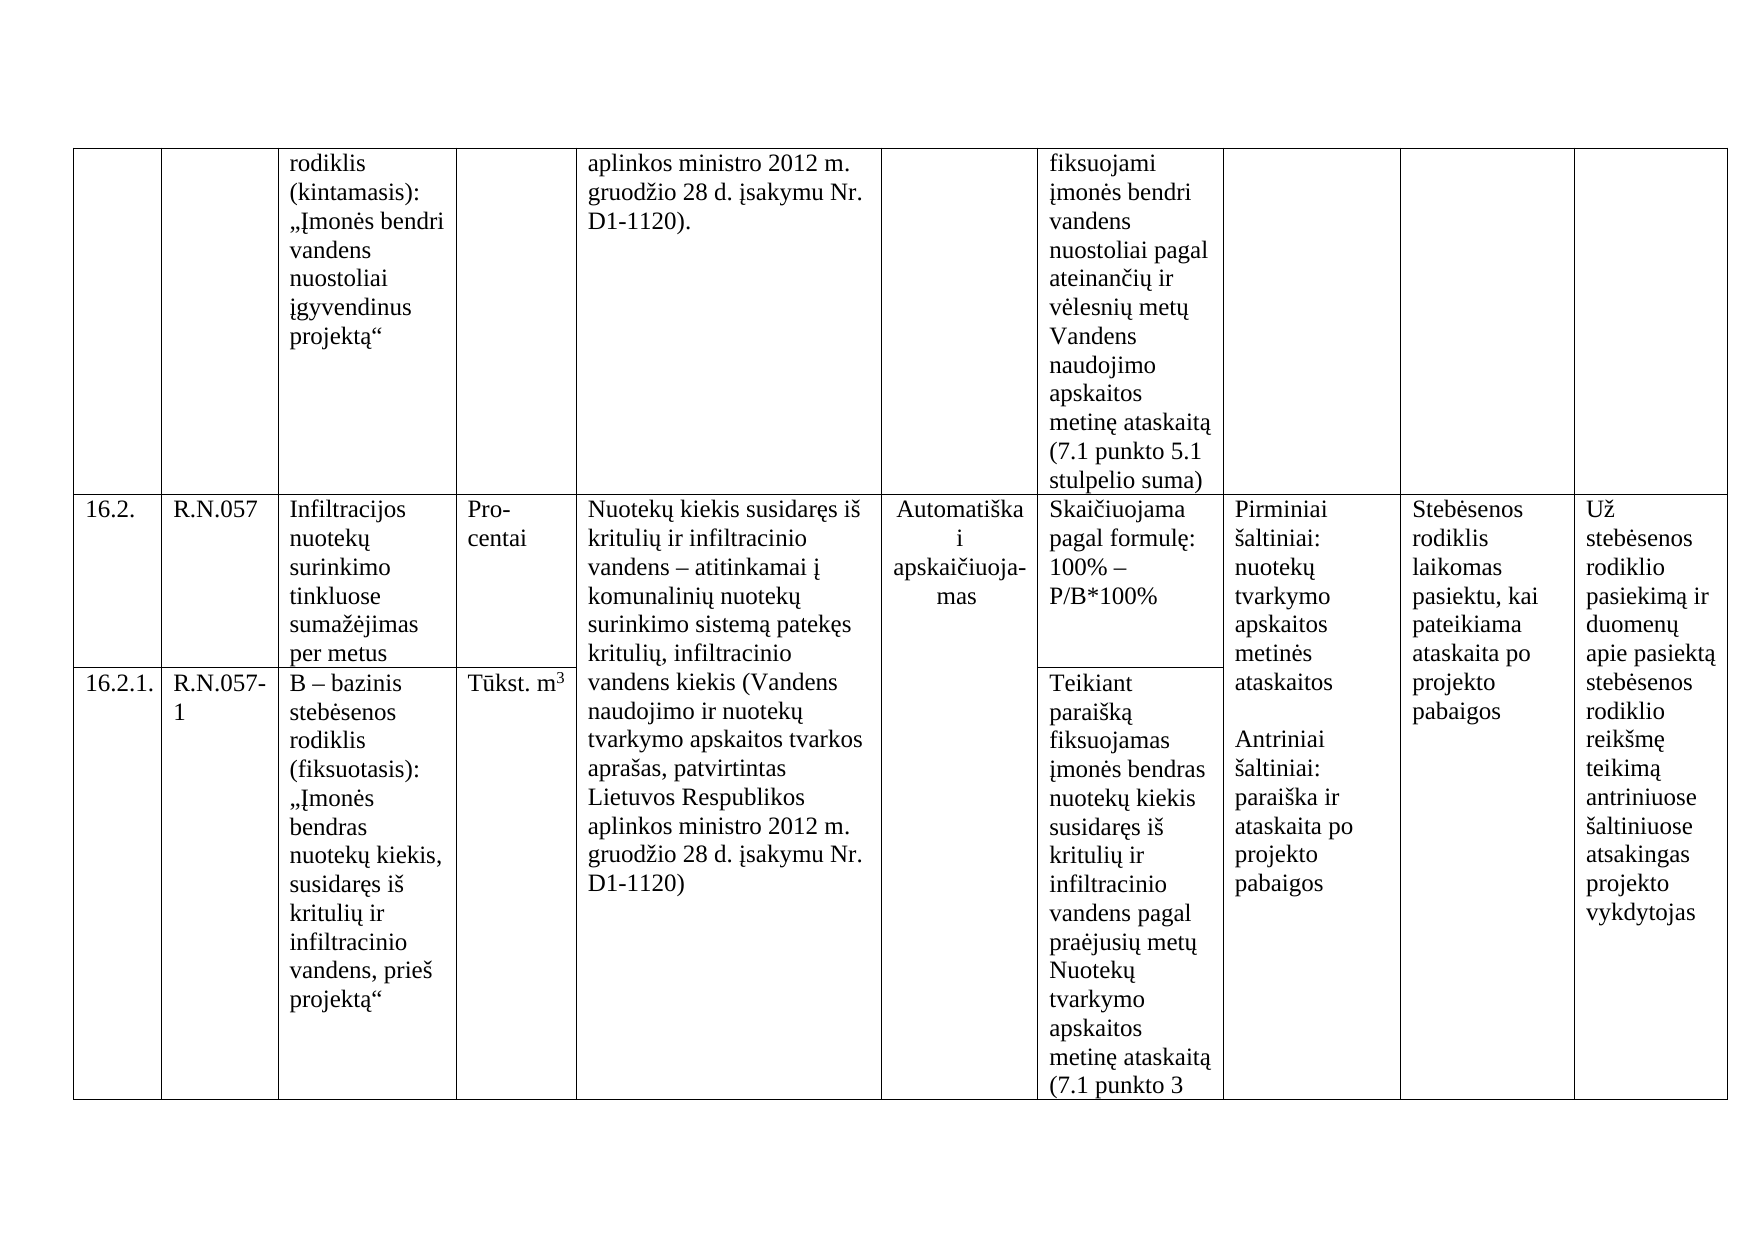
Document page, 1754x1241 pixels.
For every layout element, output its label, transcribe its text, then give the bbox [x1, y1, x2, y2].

table_cell Už stebėsenos rodiklio pasiekimą ir duomenų apie pasiektą stebėsenos rodiklio reikšmę teikimą antriniuose šaltiniuose atsakingas projekto vykdytojas [1575, 495, 1727, 1099]
table_cell fiksuojami įmonės bendri vandens nuostoliai pagal ateinančių ir vėlesnių metų Vandens naudojimo apskaitos metinę ataskaitą (7.1 punkto 5.1 stulpelio suma) [1038, 149, 1223, 493]
table_cell Skaičiuojama pagal formulę: 100% – P/B*100% [1038, 495, 1223, 667]
table_cell Infiltracijos nuotekų surinkimo tinkluose sumažėjimas per metus [279, 495, 456, 667]
table_cell [74, 149, 161, 493]
table_cell [882, 149, 1037, 493]
table_cell Pro-centai [457, 495, 576, 667]
table_cell Pirminiai šaltiniai: nuotekų tvarkymo apskaitos metinės ataskaitos Antriniai šaltiniai: paraiška ir ataskaita po projekto pabaigos [1224, 495, 1400, 1099]
table_cell [457, 149, 576, 493]
table_cell [1575, 149, 1727, 493]
table_cell B – bazinis stebėsenos rodiklis (fiksuotasis): „Įmonės bendras nuotekų kiekis, susidaręs iš kritulių ir infiltracinio vandens, prieš projektą“ [279, 668, 456, 1099]
table_cell Automatiškai apskaičiuoja-mas [882, 495, 1037, 1099]
table_cell R.N.057 [162, 495, 278, 667]
table_cell R.N.057-1 [162, 668, 278, 1099]
table_cell 16.2.1. [74, 668, 161, 1099]
table_cell Nuotekų kiekis susidaręs iš kritulių ir infiltracinio vandens – atitinkamai į komunalinių nuotekų surinkimo sistemą patekęs kritulių, infiltracinio vandens kiekis (Vandens naudojimo ir nuotekų tvarkymo apskaitos tvarkos aprašas, patvirtintas Lietuvos Respublikos aplinkos ministro 2012 m. gruodžio 28 d. įsakymu Nr. D1-1120) [577, 495, 881, 1099]
table_cell 16.2. [74, 495, 161, 667]
table_cell [1401, 149, 1574, 493]
table_cell [162, 149, 278, 493]
table_cell Tūkst. m3 [457, 668, 576, 1099]
table_cell Teikiant paraišką fiksuojamas įmonės bendras nuotekų kiekis susidaręs iš kritulių ir infiltracinio vandens pagal praėjusių metų Nuotekų tvarkymo apskaitos metinę ataskaitą (7.1 punkto 3 [1038, 668, 1223, 1099]
table_cell [1224, 149, 1400, 493]
table_cell rodiklis (kintamasis): „Įmonės bendri vandens nuostoliai įgyvendinus projektą“ [279, 149, 456, 493]
table_cell Stebėsenos rodiklis laikomas pasiektu, kai pateikiama ataskaita po projekto pabaigos [1401, 495, 1574, 1099]
table_cell aplinkos ministro 2012 m. gruodžio 28 d. įsakymu Nr. D1-1120). [577, 149, 881, 493]
